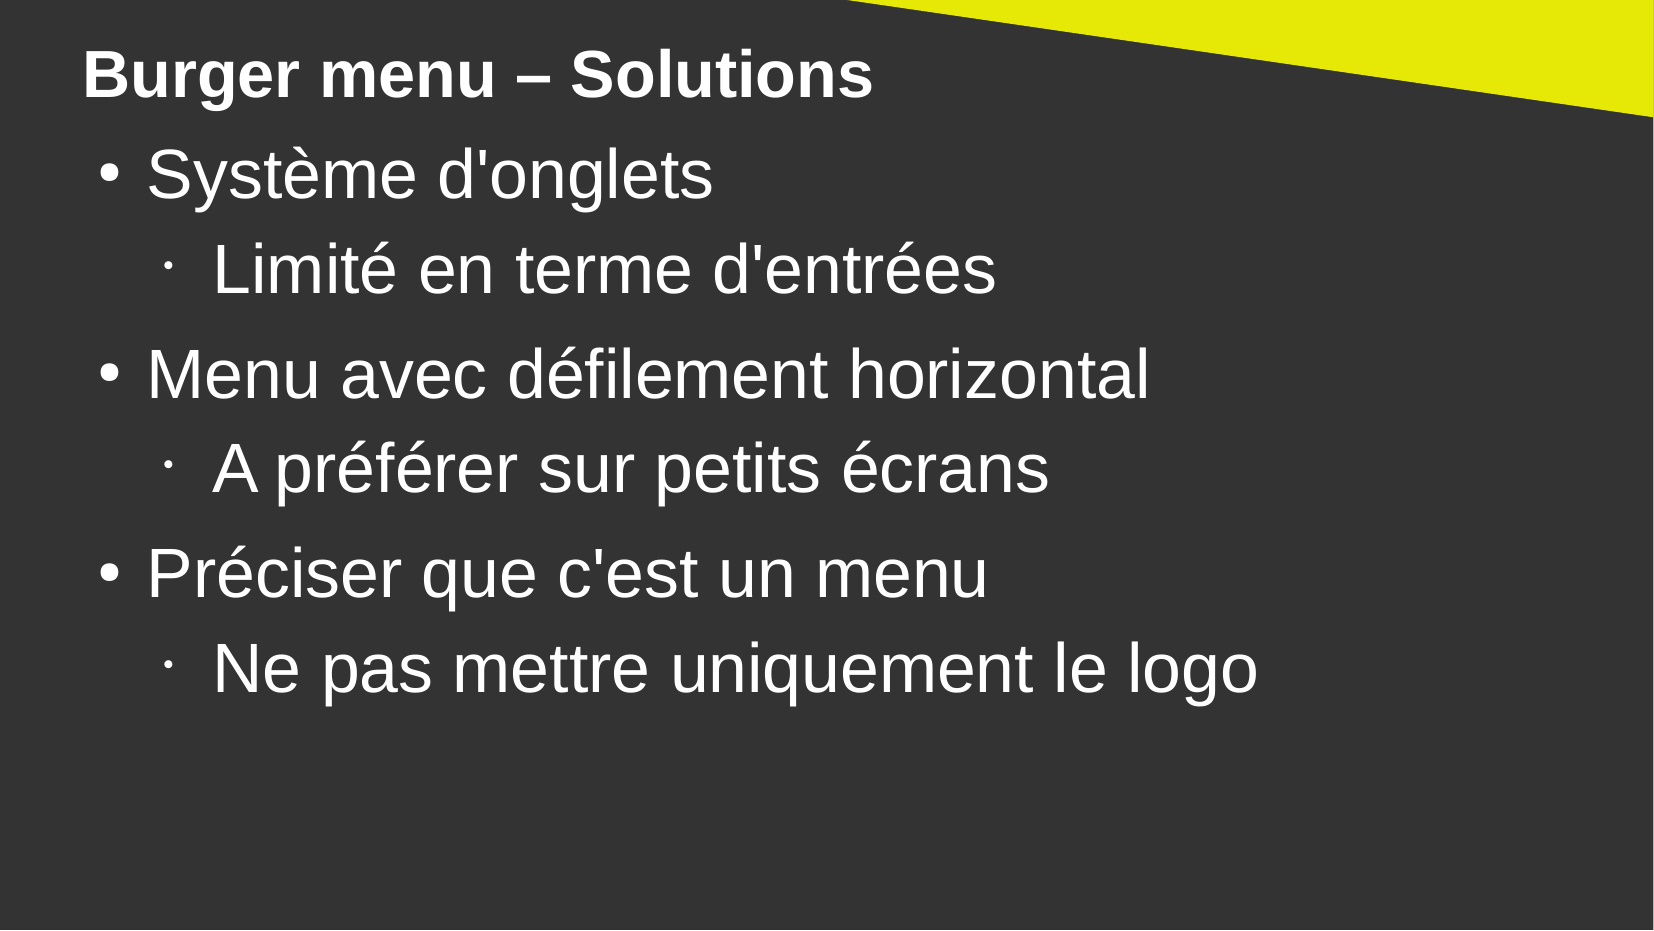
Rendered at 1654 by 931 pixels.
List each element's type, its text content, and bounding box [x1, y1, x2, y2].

title Burger menu – Solutions [82, 37, 1571, 114]
text_box [847, 0, 1654, 118]
list Système d'onglets Limité en terme d'entrées Menu avec défilement horizontal A préférer sur petits écrans Préciser que c'est un menu Ne pas mettre uniquement le logo [80, 135, 1620, 709]
